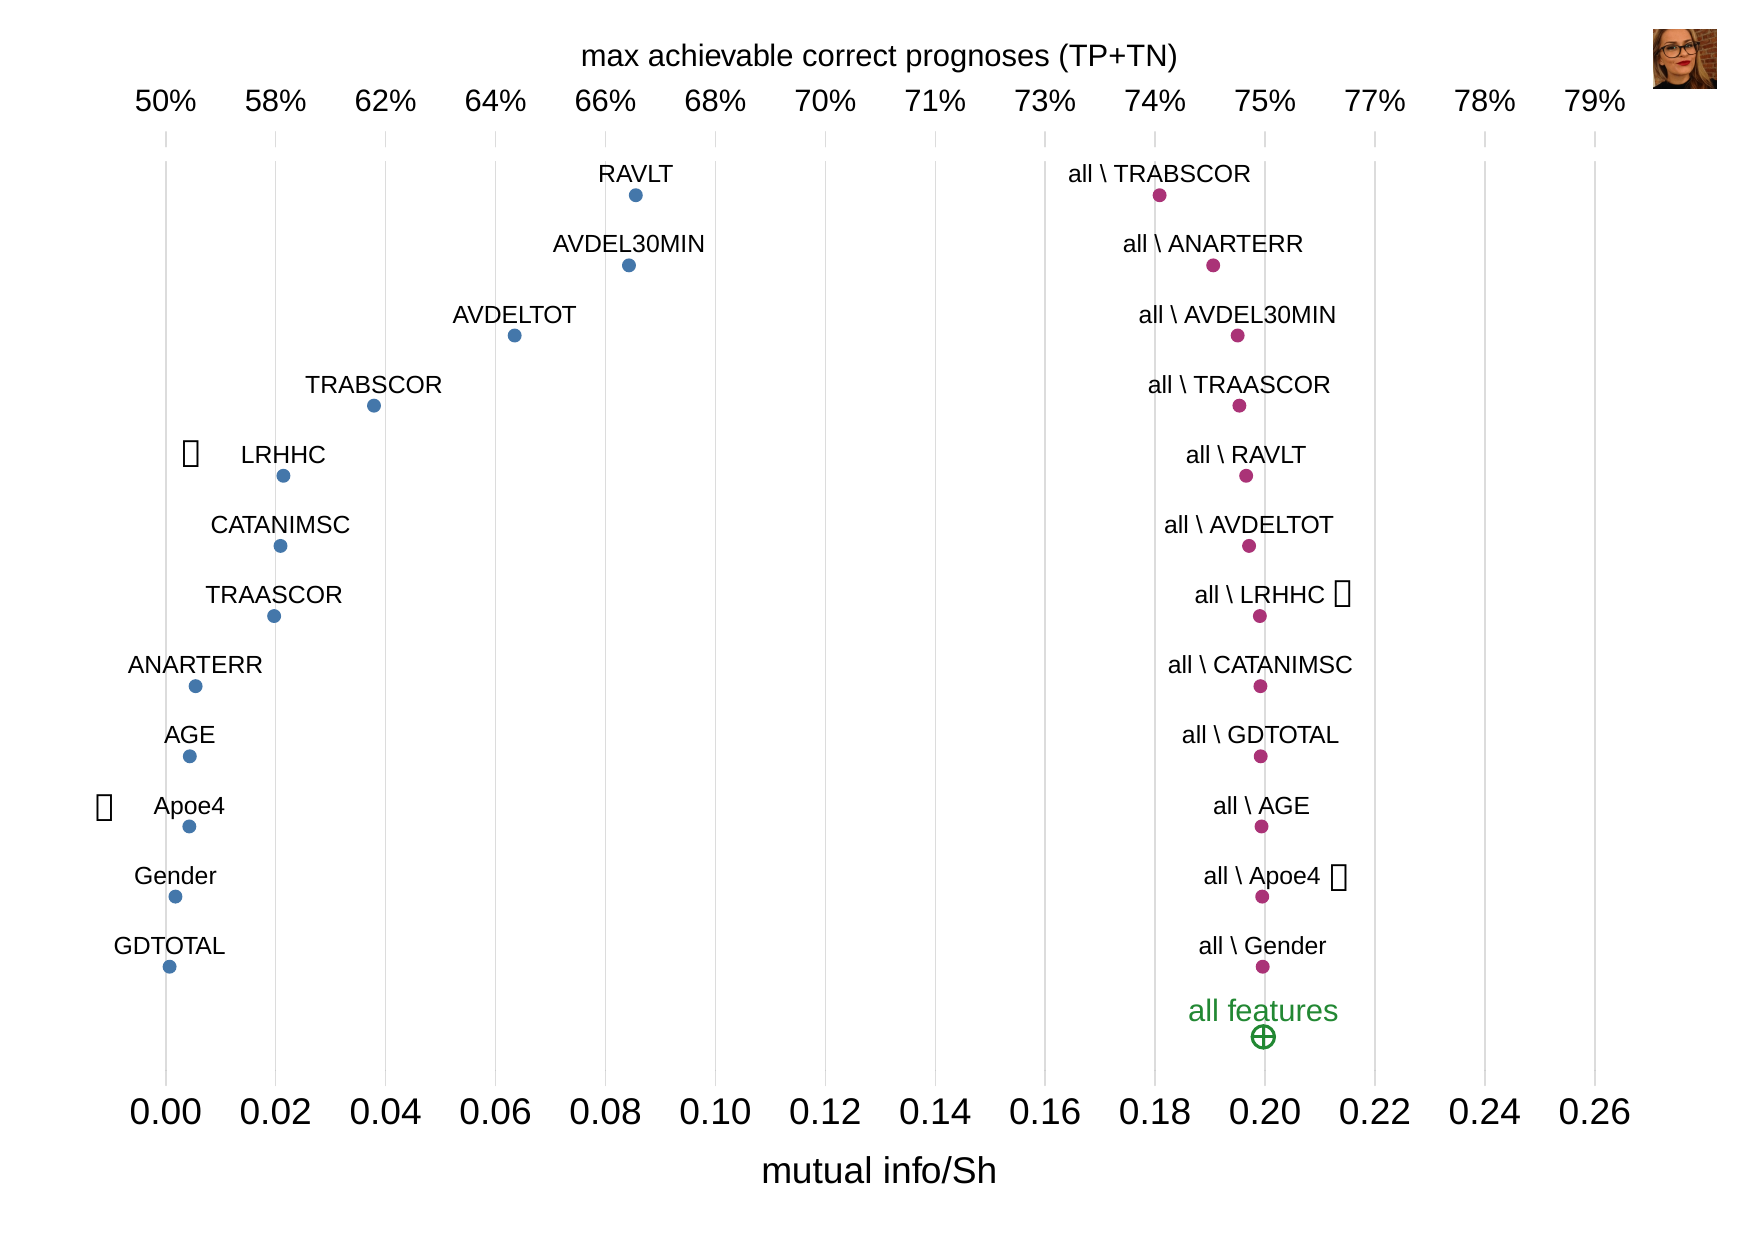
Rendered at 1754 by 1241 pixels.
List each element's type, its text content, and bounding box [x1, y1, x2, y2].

text_box 🧠 [164, 420, 247, 486]
text_box 🧠 [1316, 560, 1398, 626]
picture [9, 6, 1745, 1235]
text_box 🧬 [78, 774, 160, 840]
text_box 🧬 [1313, 844, 1395, 910]
